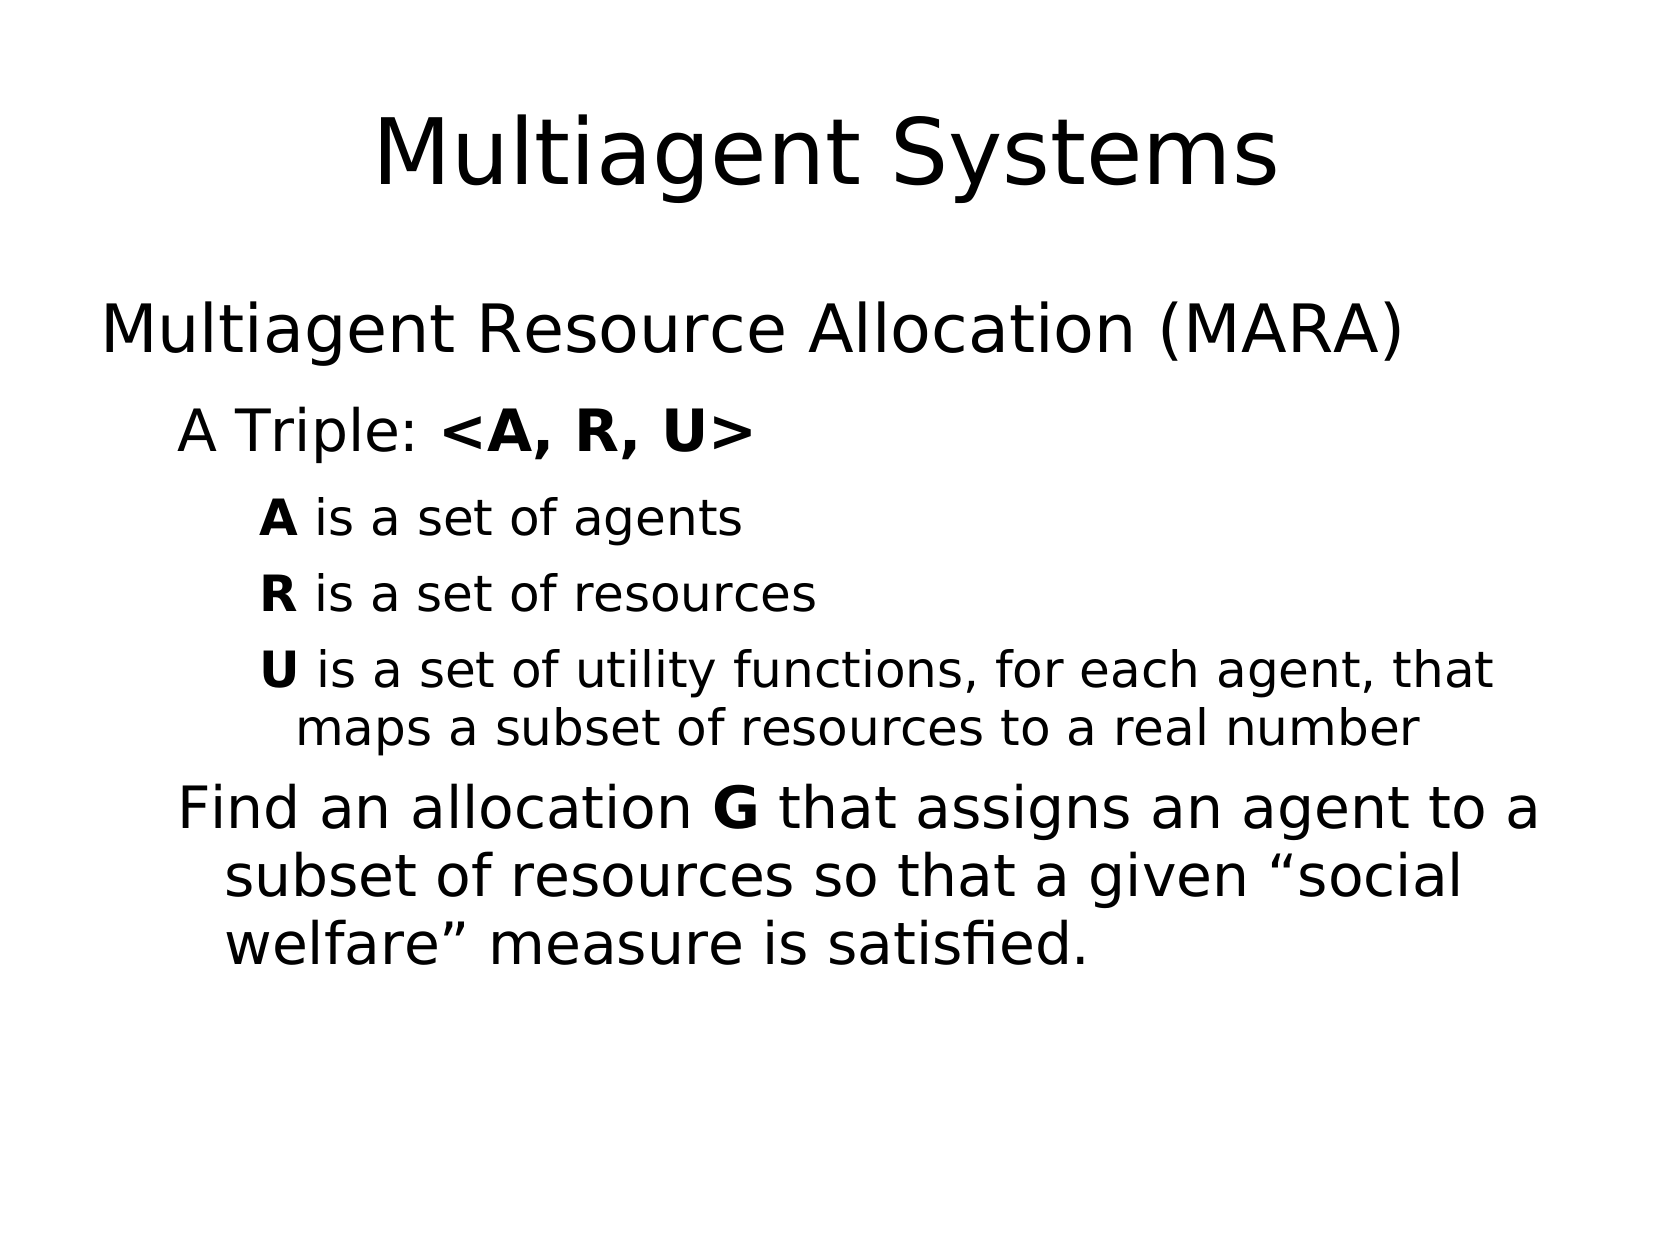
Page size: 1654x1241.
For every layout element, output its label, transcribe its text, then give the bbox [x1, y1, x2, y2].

list Multiagent Resource Allocation (MARA) A Triple: <A, R, U> A is a set of agents R is a set of resources U is a set of utility functions, for each agent, that maps a subset of resources to a real number Find an allocation G that assigns an agent to a subset of resources so that a given “social welfare” measure is satisfied. [82, 290, 1571, 1109]
title Multiagent Systems [82, 49, 1571, 257]
